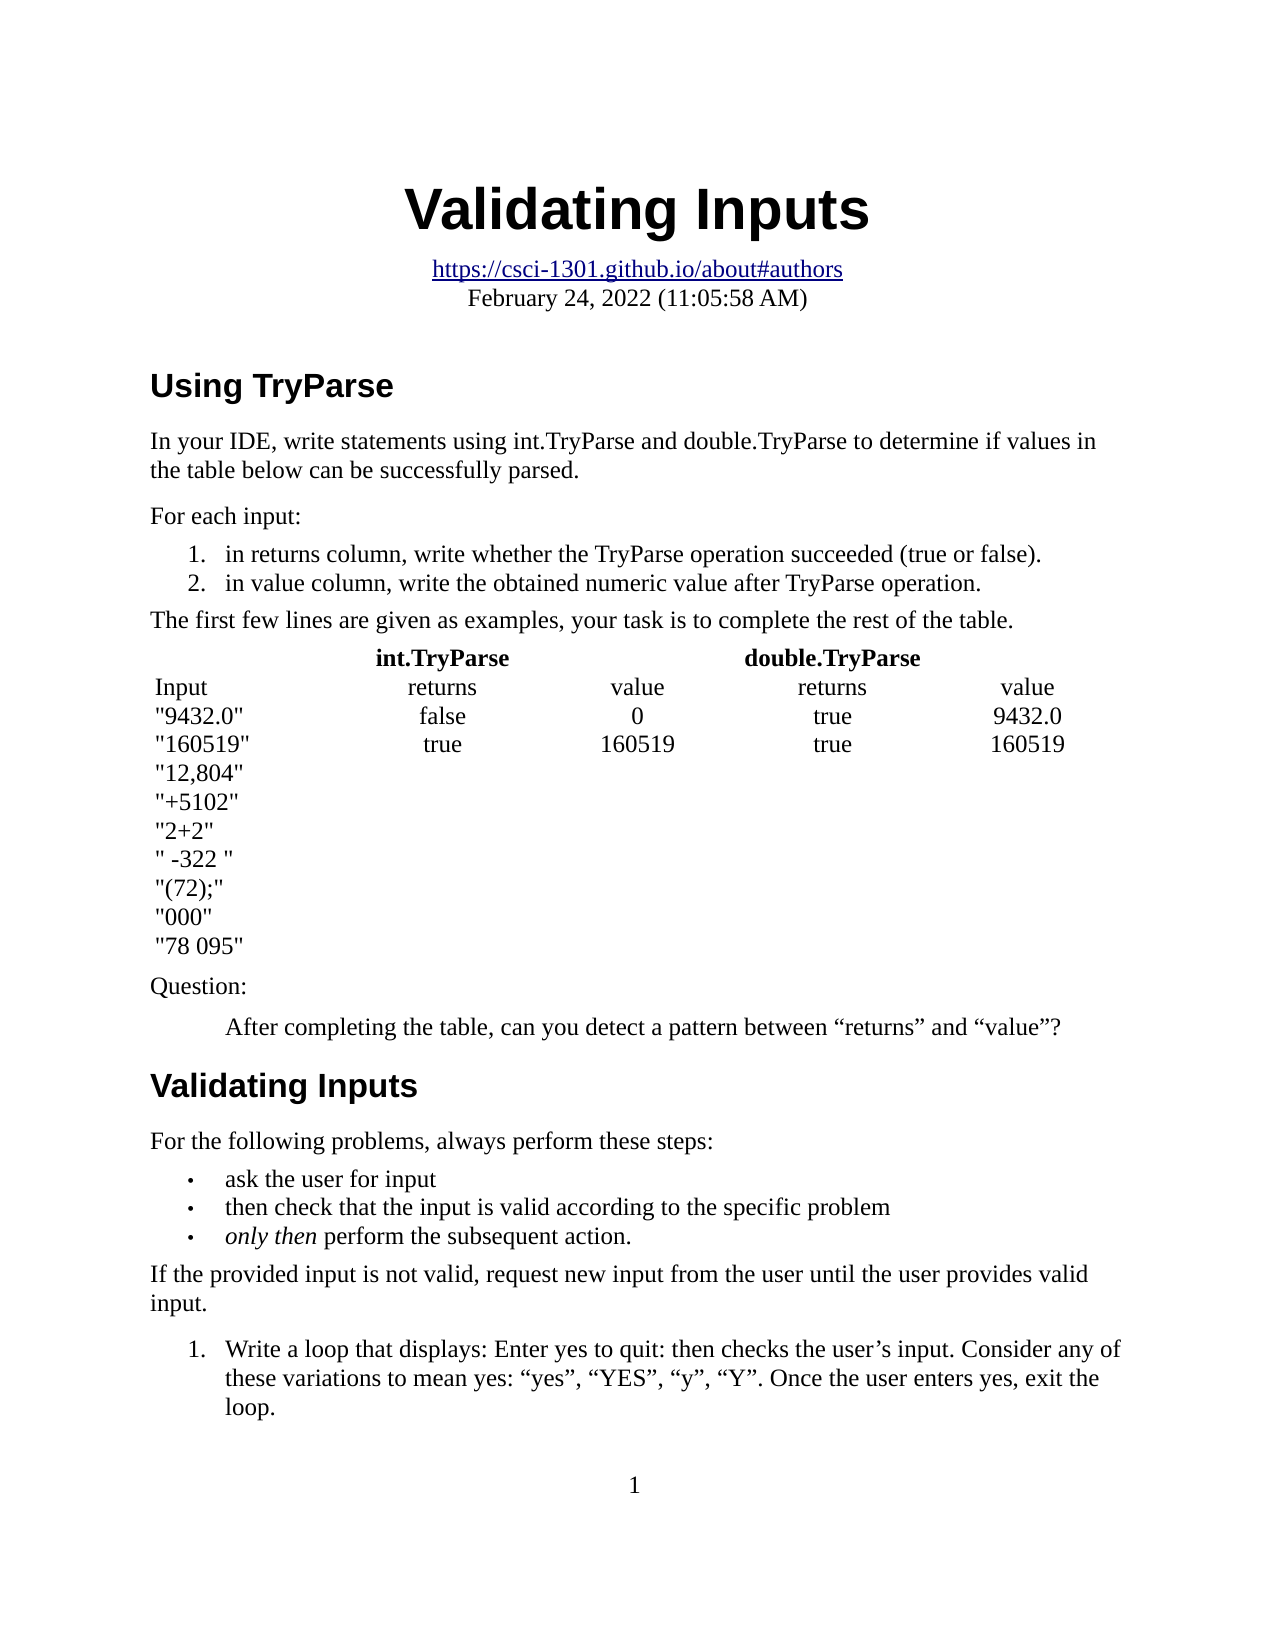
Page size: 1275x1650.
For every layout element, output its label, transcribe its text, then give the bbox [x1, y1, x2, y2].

text The first few lines are given as examples, your task is to complete the rest of the table. [150, 606, 1125, 634]
table_cell value [930, 672, 1125, 701]
table_cell [345, 845, 540, 873]
table_cell Input [150, 672, 345, 701]
table_cell [540, 902, 735, 931]
table_cell "160519" [150, 730, 345, 758]
table_cell [540, 845, 735, 873]
table_cell [540, 787, 735, 816]
subtitle Validating Inputs [150, 1066, 1125, 1104]
text If the provided input is not valid, request new input from the user until the user provides valid input. [150, 1259, 1125, 1316]
table_cell [930, 758, 1125, 787]
text https://csci-1301.github.io/about#authors [150, 254, 1125, 283]
table_cell 160519 [930, 730, 1125, 758]
table_cell "000" [150, 902, 345, 931]
table_cell value [540, 672, 735, 701]
text For the following problems, always perform these steps: [150, 1126, 1125, 1155]
table_cell returns [345, 672, 540, 701]
table_cell [540, 758, 735, 787]
table_cell [930, 845, 1125, 873]
table_header [150, 643, 345, 672]
table_cell [930, 873, 1125, 902]
table_cell 9432.0 [930, 701, 1125, 729]
table_cell "12,804" [150, 758, 345, 787]
table_cell false [345, 701, 540, 729]
table_cell [735, 931, 930, 959]
table_cell true [345, 730, 540, 758]
table_cell [735, 902, 930, 931]
table_cell [345, 931, 540, 959]
table_cell 160519 [540, 730, 735, 758]
table_cell [930, 902, 1125, 931]
table_header [540, 643, 735, 672]
table_cell 0 [540, 701, 735, 729]
table_cell [735, 758, 930, 787]
table_cell [735, 816, 930, 844]
table_cell [930, 931, 1125, 959]
list then check that the input is valid according to the specific problem [187, 1192, 1125, 1221]
list in value column, write the obtained numeric value after TryParse operation. [187, 568, 1125, 597]
table_cell "78 095" [150, 931, 345, 959]
table_cell [540, 816, 735, 844]
table_cell [345, 758, 540, 787]
table_cell [930, 816, 1125, 844]
text After completing the table, can you detect a pattern between “returns” and “value”? [225, 1012, 1125, 1041]
table_cell [345, 902, 540, 931]
table_header double.TryParse [735, 643, 930, 672]
table_cell [735, 873, 930, 902]
table_header [930, 643, 1125, 672]
table_cell true [735, 730, 930, 758]
list Write a loop that displays: Enter yes to quit: then checks the user’s input. Consider any of these variations to mean yes: “yes”, “YES”, “y”, “Y”. Once the user enters yes, exit the loop. [187, 1334, 1125, 1421]
list only then perform the subsequent action. [187, 1221, 1125, 1250]
table_cell [930, 787, 1125, 816]
text February 24, 2022 (11:05:58 AM) [150, 283, 1125, 312]
table_cell "9432.0" [150, 701, 345, 729]
text In your IDE, write statements using int.TryParse and double.TryParse to determine if values in the table below can be successfully parsed. [150, 426, 1125, 483]
table_cell "(72);" [150, 873, 345, 902]
subtitle Using TryParse [150, 366, 1125, 404]
table_cell " -322 " [150, 845, 345, 873]
table_cell [735, 787, 930, 816]
table_cell [345, 816, 540, 844]
list in returns column, write whether the TryParse operation succeeded (true or false). [187, 539, 1125, 568]
table_cell [735, 845, 930, 873]
table_cell true [735, 701, 930, 729]
title Validating Inputs [150, 175, 1125, 242]
table_cell [345, 787, 540, 816]
table_header int.TryParse [345, 643, 540, 672]
text For each input: [150, 501, 1125, 530]
table_cell returns [735, 672, 930, 701]
table_cell [345, 873, 540, 902]
table_cell [540, 873, 735, 902]
table_cell "+5102" [150, 787, 345, 816]
text Question: [150, 971, 1125, 1000]
table_cell "2+2" [150, 816, 345, 844]
list ask the user for input [187, 1164, 1125, 1192]
table_cell [540, 931, 735, 959]
